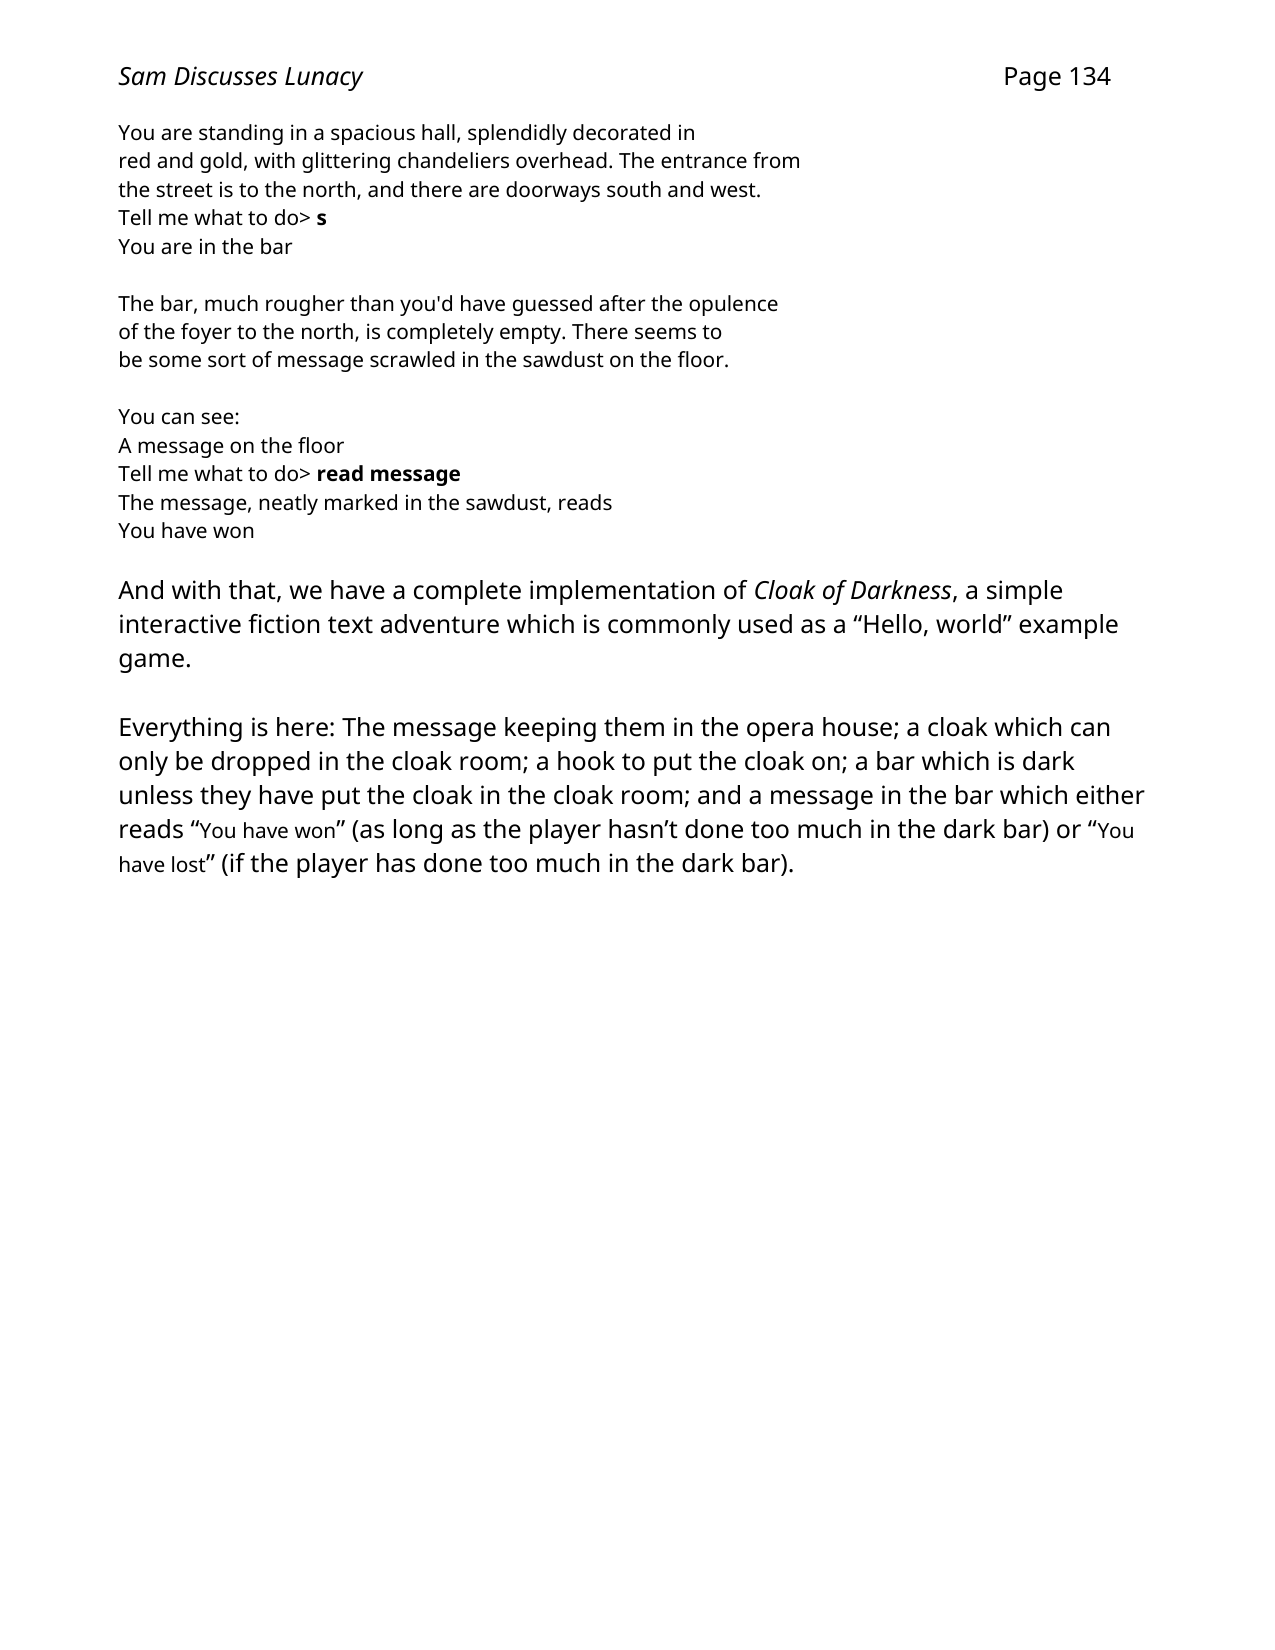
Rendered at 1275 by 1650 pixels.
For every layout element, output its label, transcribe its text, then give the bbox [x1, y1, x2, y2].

text Tell me what to do> s [118, 203, 1157, 232]
text You are in the bar [118, 232, 1157, 260]
text the street is to the north, and there are doorways south and west. [118, 175, 1157, 203]
text red and gold, with glittering chandeliers overhead. The entrance from [118, 146, 1157, 175]
text Everything is here: The message keeping them in the opera house; a cloak which can only be dropped in the cloak room; a hook to put the cloak on; a bar which is dark unless they have put the cloak in the cloak room; and a message in the bar which either reads “You have won” (as long as the player hasn’t done too much in the dark bar) or “You have lost” (if the player has done too much in the dark bar). [118, 709, 1157, 879]
text The message, neatly marked in the sawdust, reads [118, 488, 1157, 516]
text be some sort of message scrawled in the sawdust on the floor. [118, 346, 1157, 374]
text And with that, we have a complete implementation of Cloak of Darkness, a simple interactive fiction text adventure which is commonly used as a “Hello, world” example game. [118, 573, 1157, 675]
text of the foyer to the north, is completely empty. There seems to [118, 317, 1157, 346]
text The bar, much rougher than you'd have guessed after the opulence [118, 289, 1157, 317]
text You are standing in a spacious hall, splendidly decorated in [118, 118, 1157, 146]
text Tell me what to do> read message [118, 459, 1157, 488]
text You can see: [118, 402, 1157, 431]
text A message on the floor [118, 431, 1157, 459]
text You have won [118, 516, 1157, 544]
